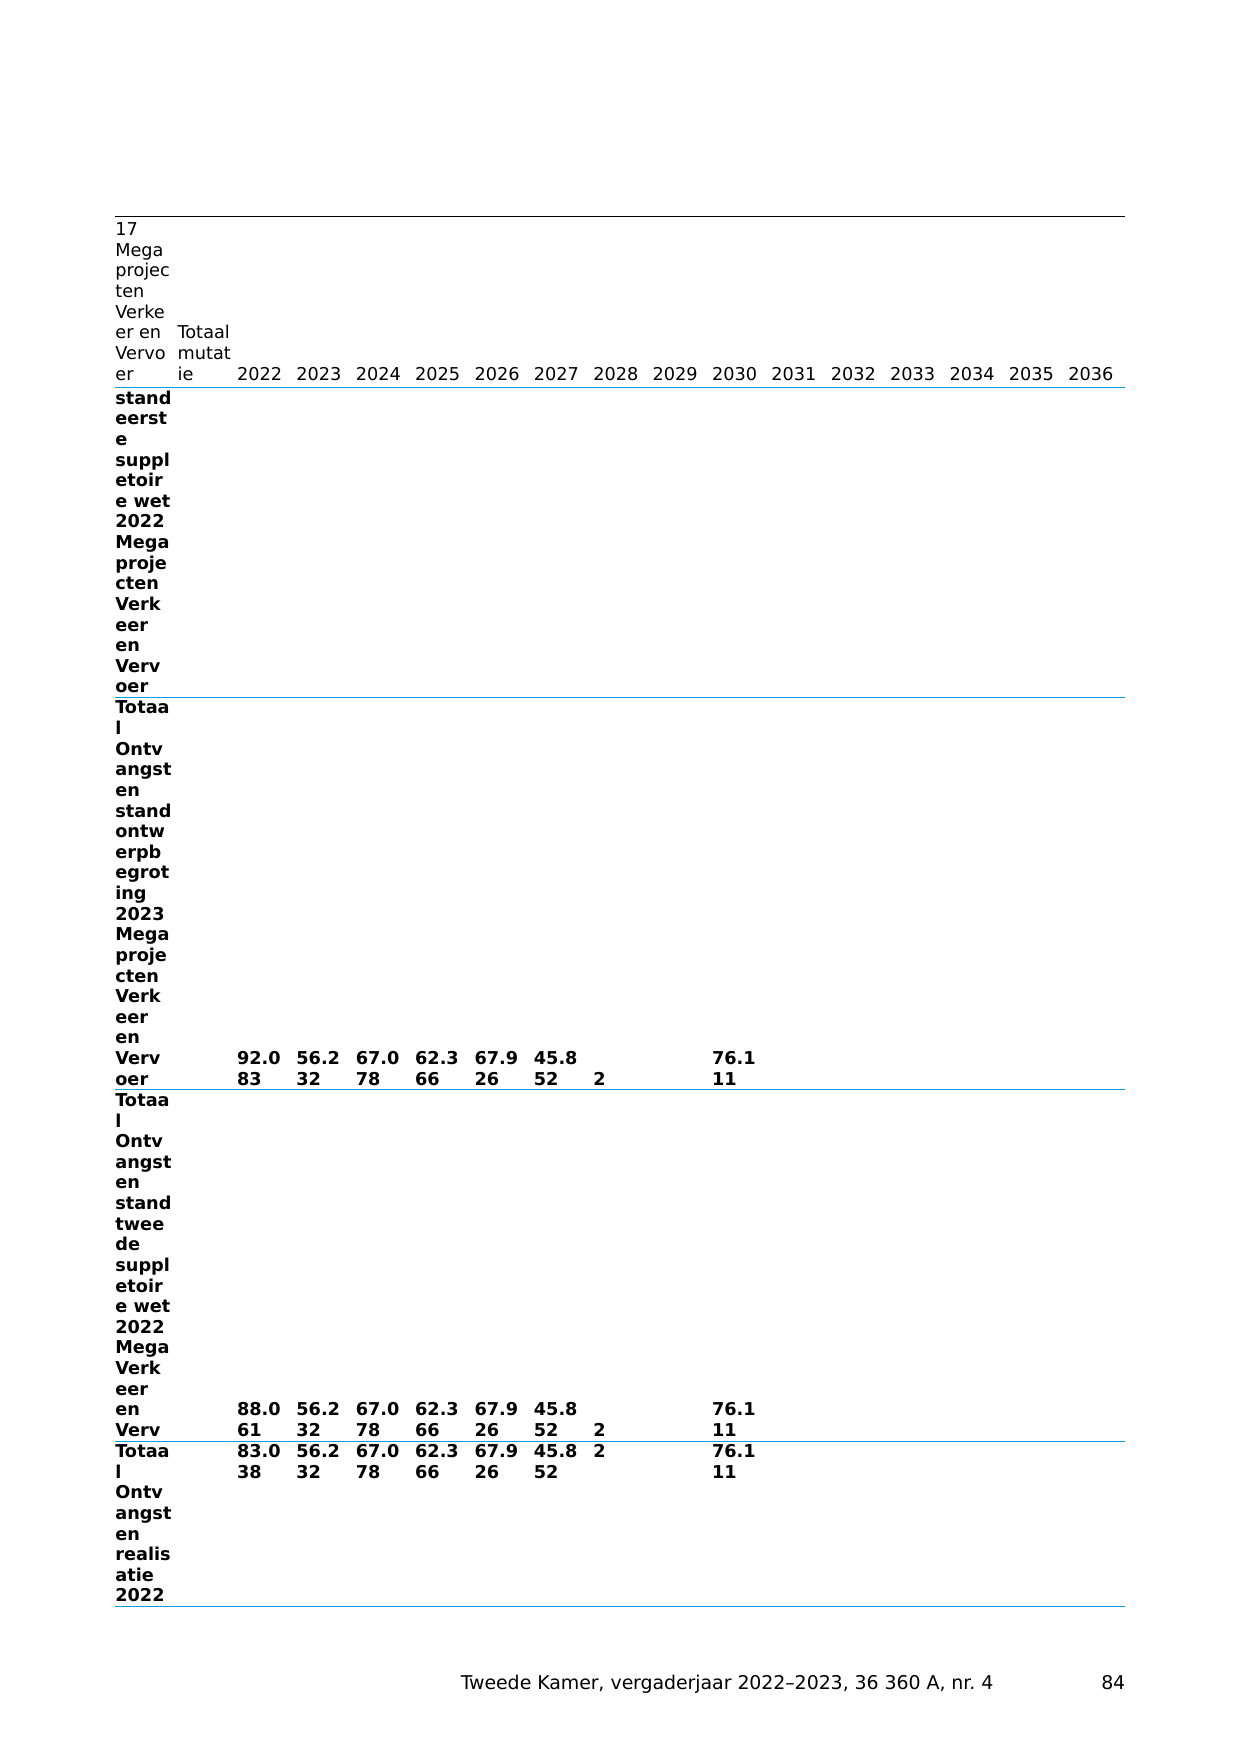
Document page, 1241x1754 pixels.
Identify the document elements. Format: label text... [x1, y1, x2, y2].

table_cell 2024 [353, 217, 412, 387]
table_cell [828, 388, 887, 697]
table_cell [828, 1442, 887, 1606]
table_cell 45.852 [531, 698, 590, 1089]
table_cell 76.111 [709, 1442, 768, 1606]
table_cell [1065, 1090, 1125, 1441]
table_cell 56.232 [293, 698, 353, 1089]
table_cell [175, 388, 234, 697]
table_cell 45.852 [531, 1442, 590, 1606]
table_cell [768, 698, 828, 1089]
table_cell 67.926 [471, 698, 531, 1089]
table_cell 67.078 [353, 698, 412, 1089]
table_cell 2032 [828, 217, 887, 387]
table_cell [1006, 1090, 1065, 1441]
table_cell 76.111 [709, 698, 768, 1089]
table_cell 62.366 [412, 1090, 471, 1441]
table_cell 83.038 [234, 1442, 293, 1606]
table_cell [1006, 698, 1065, 1089]
table_cell Totaal Ontvangsten realisatie 2022 [115, 1442, 174, 1606]
table_cell 45.852 [531, 1090, 590, 1441]
table_cell [828, 698, 887, 1089]
table_cell 76.111 [709, 1090, 768, 1441]
table_cell 2035 [1006, 217, 1065, 387]
table_cell [887, 1442, 946, 1606]
table_cell [471, 388, 531, 697]
table_cell 2 [590, 1090, 649, 1441]
table_cell 2 [590, 698, 649, 1089]
table_cell 2022 [234, 217, 293, 387]
table_cell [650, 1090, 709, 1441]
table_cell [175, 1090, 234, 1441]
table_cell [1065, 698, 1125, 1089]
table_cell 67.926 [471, 1090, 531, 1441]
table_cell [590, 388, 649, 697]
table_cell [1006, 388, 1065, 697]
table_cell 2031 [768, 217, 828, 387]
table_cell 2027 [531, 217, 590, 387]
table_cell 2026 [471, 217, 531, 387]
table_cell 2030 [709, 217, 768, 387]
table_cell [1065, 1442, 1125, 1606]
table_cell [650, 698, 709, 1089]
table_cell 2034 [946, 217, 1006, 387]
table_cell [887, 1090, 946, 1441]
table_cell [650, 1442, 709, 1606]
table_cell 2028 [590, 217, 649, 387]
table_cell 67.926 [471, 1442, 531, 1606]
table_cell 2023 [293, 217, 353, 387]
table_header Tabel 6 Artikel 17 (bedragen x € 1 miljoen) [115, 191, 1125, 216]
table_cell Totaal Ontvangsten stand ontwerpbegroting 2023 Megaprojecten Verkeer en Vervoer [115, 698, 174, 1089]
table_cell [887, 698, 946, 1089]
table_cell Totaal mutatie [175, 217, 234, 387]
table_cell 88.061 [234, 1090, 293, 1441]
table_cell [175, 1442, 234, 1606]
table_cell Totaal Ontvangsten stand tweede suppletoire wet 2022 Mega Verkeer en Verv [115, 1090, 174, 1441]
table_cell 2033 [887, 217, 946, 387]
table_cell 92.083 [234, 698, 293, 1089]
table_cell [709, 388, 768, 697]
table_cell 62.366 [412, 698, 471, 1089]
table_cell [531, 388, 590, 697]
table_cell [1065, 388, 1125, 697]
table_cell [768, 1442, 828, 1606]
table_cell [828, 1090, 887, 1441]
table_cell [946, 1442, 1006, 1606]
table_cell [946, 1090, 1006, 1441]
table_cell 2036 [1065, 217, 1125, 387]
table_cell 67.078 [353, 1442, 412, 1606]
table_cell 62.366 [412, 1442, 471, 1606]
table_cell 2 [590, 1442, 649, 1606]
table_cell [412, 388, 471, 697]
table_cell [353, 388, 412, 697]
table_cell [650, 388, 709, 697]
table_cell [887, 388, 946, 697]
table_cell 2029 [650, 217, 709, 387]
table_cell 56.232 [293, 1442, 353, 1606]
table_cell [768, 1090, 828, 1441]
table_cell [293, 388, 353, 697]
table_cell 17 Megaprojecten Verkeer en Vervoer [115, 217, 174, 387]
table_cell 67.078 [353, 1090, 412, 1441]
table_cell 2025 [412, 217, 471, 387]
table_cell [1006, 1442, 1065, 1606]
table_cell [768, 388, 828, 697]
table_cell [234, 388, 293, 697]
table_cell [946, 698, 1006, 1089]
table_cell [946, 388, 1006, 697]
table_cell [175, 698, 234, 1089]
table_cell stand eerste suppletoire wet 2022 Megaprojecten Verkeer en Vervoer [115, 388, 174, 697]
table_cell 56.232 [293, 1090, 353, 1441]
